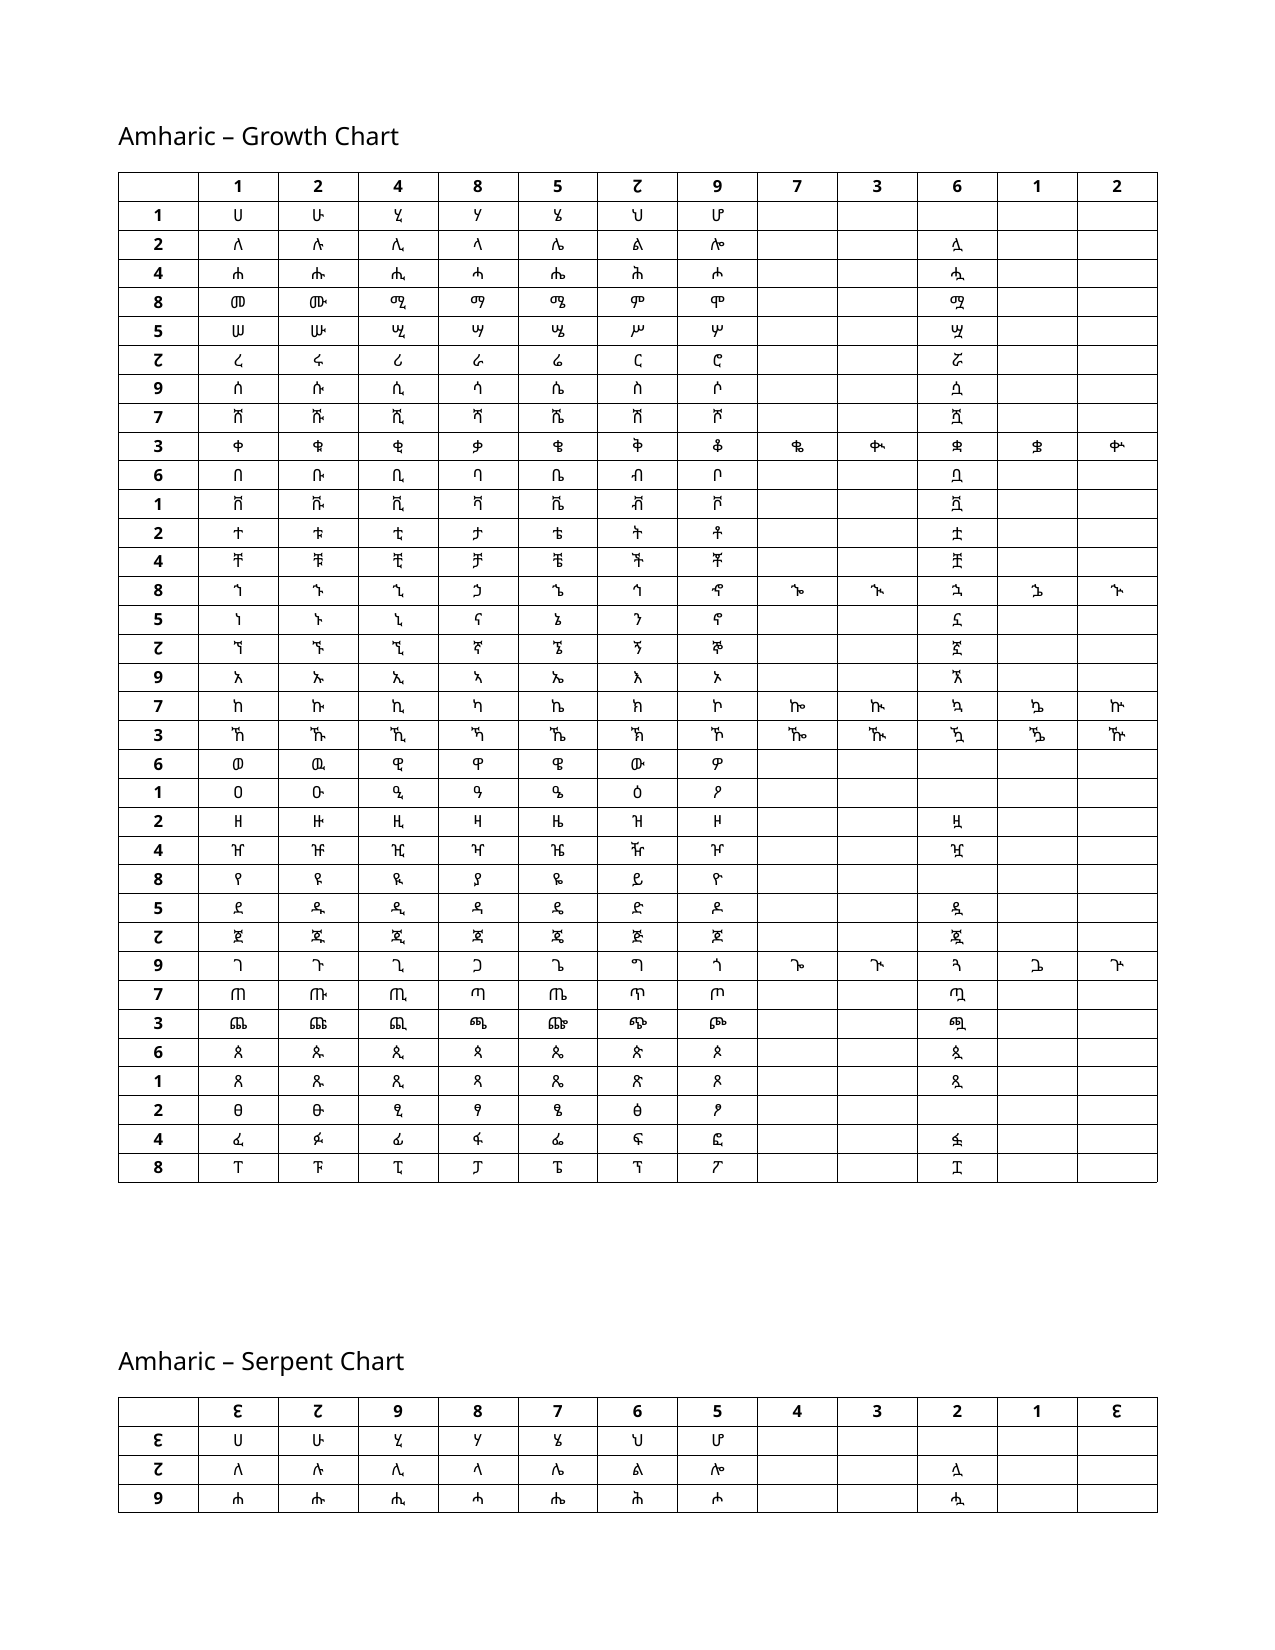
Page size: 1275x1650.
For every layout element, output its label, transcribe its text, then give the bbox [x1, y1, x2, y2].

table_cell ዷ [918, 894, 997, 922]
table_cell [758, 202, 837, 229]
table_cell ፄ [519, 1096, 597, 1124]
table_header 3 [838, 173, 917, 201]
table_cell [838, 981, 917, 1009]
table_cell ቡ [279, 461, 358, 489]
table_cell ቤ [519, 461, 597, 489]
table_cell [758, 808, 837, 836]
table_cell ሰ [199, 375, 278, 403]
table_cell ጎ [678, 952, 757, 980]
table_cell [918, 1096, 997, 1124]
table_cell ኔ [519, 606, 597, 633]
table_cell ዞ [678, 808, 757, 836]
table_cell 7 [119, 404, 198, 432]
table_cell ሻ [439, 404, 518, 432]
table_cell [1078, 750, 1157, 778]
table_cell ኙ [279, 635, 358, 662]
table_cell [758, 519, 837, 547]
table_cell [1078, 923, 1157, 951]
table_cell ሜ [519, 288, 597, 316]
table_cell [838, 375, 917, 403]
table_cell ዦ [678, 837, 757, 864]
table_cell ጕ [1078, 952, 1157, 980]
table_cell ፊ [359, 1125, 438, 1153]
table_cell ሯ [918, 346, 997, 374]
table_cell ጒ [838, 952, 917, 980]
table_header 5 [519, 173, 597, 201]
table_cell ጬ [519, 1010, 597, 1037]
table_cell ዮ [678, 865, 757, 893]
table_cell ኊ [838, 577, 917, 605]
table_cell ፗ [918, 1154, 997, 1182]
table_cell ሃ [439, 1427, 518, 1454]
table_cell [998, 346, 1077, 374]
table_cell [1078, 894, 1157, 922]
table_cell ሒ [359, 260, 438, 287]
table_cell [998, 750, 1077, 778]
table_cell ሗ [918, 1485, 997, 1512]
table_cell 2 [119, 519, 198, 547]
table_cell ኼ [519, 721, 597, 749]
table_cell [758, 981, 837, 1009]
table_cell ዋ [439, 750, 518, 778]
table_cell ቷ [918, 519, 997, 547]
table_cell [758, 317, 837, 345]
table_cell ሀ [199, 1427, 278, 1454]
table_cell ኍ [1078, 577, 1157, 605]
table_cell ፏ [918, 1125, 997, 1153]
table_cell ኚ [359, 635, 438, 662]
table_header [119, 173, 198, 201]
table_cell ዬ [519, 865, 597, 893]
table_cell [838, 1456, 917, 1483]
table_cell ቴ [519, 519, 597, 547]
table_cell ሱ [279, 375, 358, 403]
table_cell ኮ [678, 692, 757, 720]
table_cell ጿ [918, 1067, 997, 1095]
table_cell 9 [119, 375, 198, 403]
table_cell ጇ [918, 923, 997, 951]
table_header ↋ [199, 1398, 278, 1426]
table_cell ቃ [439, 433, 518, 460]
table_cell [838, 1485, 917, 1512]
table_cell [998, 231, 1077, 258]
table_cell ከ [199, 692, 278, 720]
table_cell ቂ [359, 433, 438, 460]
table_cell ክ [598, 692, 677, 720]
table_cell [838, 1125, 917, 1153]
table_header 3 [838, 1398, 917, 1426]
table_cell ዥ [598, 837, 677, 864]
table_cell [998, 606, 1077, 633]
table_cell [1078, 1427, 1157, 1454]
table_cell ኆ [678, 577, 757, 605]
table_cell ኾ [678, 721, 757, 749]
table_cell 8 [119, 865, 198, 893]
table_cell ጃ [439, 923, 518, 951]
table_cell [1078, 260, 1157, 287]
table_cell ዳ [439, 894, 518, 922]
table_cell ቼ [519, 548, 597, 576]
table_cell ያ [439, 865, 518, 893]
table_cell ር [598, 346, 677, 374]
table_cell 8 [119, 288, 198, 316]
table_cell ሐ [199, 260, 278, 287]
table_cell [1078, 1125, 1157, 1153]
table_cell 4 [119, 260, 198, 287]
table_cell [998, 375, 1077, 403]
table_cell ፃ [439, 1096, 518, 1124]
table_cell [838, 288, 917, 316]
table_cell ጭ [598, 1010, 677, 1037]
table_cell [998, 664, 1077, 691]
table_cell ህ [598, 202, 677, 229]
table_cell ኺ [359, 721, 438, 749]
table_cell ጽ [598, 1067, 677, 1095]
table_cell ቱ [279, 519, 358, 547]
table_cell ድ [598, 894, 677, 922]
table_cell ዝ [598, 808, 677, 836]
table_cell [1078, 490, 1157, 518]
table_cell ጓ [918, 952, 997, 980]
table_cell ፈ [199, 1125, 278, 1153]
table_cell ፒ [359, 1154, 438, 1182]
table_cell ኟ [918, 635, 997, 662]
table_cell [758, 1039, 837, 1066]
table_cell [998, 837, 1077, 864]
table_cell ጧ [918, 981, 997, 1009]
table_cell ል [598, 1456, 677, 1483]
table_cell [1078, 1154, 1157, 1182]
table_cell ቭ [598, 490, 677, 518]
table_cell [918, 1427, 997, 1454]
table_cell ኣ [439, 664, 518, 691]
table_cell ጤ [519, 981, 597, 1009]
table_cell [838, 923, 917, 951]
table_cell ቪ [359, 490, 438, 518]
table_header 8 [439, 173, 518, 201]
table_cell ሙ [279, 288, 358, 316]
table_header 1 [998, 1398, 1077, 1426]
table_cell ሶ [678, 375, 757, 403]
table_cell ዔ [519, 779, 597, 807]
table_cell ሄ [519, 1427, 597, 1454]
table_cell [1078, 865, 1157, 893]
table_cell ሉ [279, 231, 358, 258]
table_cell [838, 1096, 917, 1124]
table_header 8 [439, 1398, 518, 1426]
table_cell ቮ [678, 490, 757, 518]
table_cell በ [199, 461, 278, 489]
table_header 7 [758, 173, 837, 201]
table_cell ሲ [359, 375, 438, 403]
table_cell ሂ [359, 202, 438, 229]
table_cell [838, 519, 917, 547]
table_cell ሄ [519, 202, 597, 229]
table_cell ሹ [279, 404, 358, 432]
table_cell ጩ [279, 1010, 358, 1037]
table_cell ሌ [519, 1456, 597, 1483]
table_cell ሓ [439, 1485, 518, 1512]
table_cell ሑ [279, 1485, 358, 1512]
table_cell ዶ [678, 894, 757, 922]
table_cell ጔ [998, 952, 1077, 980]
table_cell ጫ [439, 1010, 518, 1037]
table_cell ገ [199, 952, 278, 980]
table_cell ጳ [439, 1039, 518, 1066]
table_cell [1078, 461, 1157, 489]
table_cell ጊ [359, 952, 438, 980]
table_cell ሥ [598, 317, 677, 345]
table_cell [998, 1125, 1077, 1153]
table_cell ጅ [598, 923, 677, 951]
table_cell ጱ [279, 1039, 358, 1066]
table_cell [1078, 808, 1157, 836]
table_cell 2 [119, 1096, 198, 1124]
table_cell ቬ [519, 490, 597, 518]
table_cell [838, 894, 917, 922]
table_cell [758, 288, 837, 316]
table_cell ጷ [918, 1039, 997, 1066]
table_cell [758, 635, 837, 662]
table_cell [838, 548, 917, 576]
table_cell ቲ [359, 519, 438, 547]
table_cell ሡ [279, 317, 358, 345]
table_cell ዢ [359, 837, 438, 864]
table_cell ኈ [758, 577, 837, 605]
table_cell ረ [199, 346, 278, 374]
table_cell [838, 865, 917, 893]
table_cell ቫ [439, 490, 518, 518]
table_header ↊ [279, 1398, 358, 1426]
table_cell ኑ [279, 606, 358, 633]
table_cell [838, 837, 917, 864]
table_cell [838, 664, 917, 691]
table_cell 9 [119, 664, 198, 691]
table_cell [998, 779, 1077, 807]
table_cell [918, 202, 997, 229]
table_cell የ [199, 865, 278, 893]
table_cell 3 [119, 721, 198, 749]
table_cell [1078, 635, 1157, 662]
table_cell [1078, 1039, 1157, 1066]
table_cell ጾ [678, 1067, 757, 1095]
table_cell ሊ [359, 231, 438, 258]
table_cell [1078, 231, 1157, 258]
table_cell ጸ [199, 1067, 278, 1095]
table_cell [758, 1067, 837, 1095]
table_cell ፉ [279, 1125, 358, 1153]
table_cell ጵ [598, 1039, 677, 1066]
table_cell ጡ [279, 981, 358, 1009]
table_cell ኧ [918, 664, 997, 691]
table_cell [838, 635, 917, 662]
table_cell ኒ [359, 606, 438, 633]
table_cell [1078, 779, 1157, 807]
table_cell ↊ [119, 923, 198, 951]
table_cell ኗ [918, 606, 997, 633]
table_cell 1 [119, 490, 198, 518]
table_cell ኛ [439, 635, 518, 662]
table_cell ም [598, 288, 677, 316]
table_cell [998, 519, 1077, 547]
table_cell ዉ [279, 750, 358, 778]
table_cell [998, 202, 1077, 229]
table_cell ዱ [279, 894, 358, 922]
table_cell ን [598, 606, 677, 633]
table_header 2 [1078, 173, 1157, 201]
table_cell ፆ [678, 1096, 757, 1124]
table_header 9 [359, 1398, 438, 1426]
table_cell ቨ [199, 490, 278, 518]
table_cell ቀ [199, 433, 278, 460]
table_cell ጐ [758, 952, 837, 980]
table_cell ነ [199, 606, 278, 633]
table_cell [1078, 404, 1157, 432]
table_cell [758, 1485, 837, 1512]
table_cell [758, 779, 837, 807]
table_cell ሸ [199, 404, 278, 432]
table_cell ቶ [678, 519, 757, 547]
table_cell 3 [119, 1010, 198, 1037]
table_cell [998, 894, 1077, 922]
table_cell 5 [119, 317, 198, 345]
table_cell [998, 461, 1077, 489]
table_cell ቻ [439, 548, 518, 576]
table_cell ሏ [918, 1456, 997, 1483]
table_cell ሳ [439, 375, 518, 403]
table_cell [1078, 837, 1157, 864]
table_cell [998, 1039, 1077, 1066]
table_cell [998, 288, 1077, 316]
table_cell [838, 808, 917, 836]
table_cell ኩ [279, 692, 358, 720]
table_cell ጉ [279, 952, 358, 980]
table_cell ፕ [598, 1154, 677, 1182]
table_cell ዟ [918, 808, 997, 836]
table_cell [1078, 317, 1157, 345]
table_cell ሊ [359, 1456, 438, 1483]
table_cell ኢ [359, 664, 438, 691]
table_cell ኬ [519, 692, 597, 720]
table_cell ሔ [519, 1485, 597, 1512]
table_cell [758, 1096, 837, 1124]
table_cell [1078, 202, 1157, 229]
table_cell ሗ [918, 260, 997, 287]
table_cell ቁ [279, 433, 358, 460]
table_cell [998, 1456, 1077, 1483]
table_cell ፓ [439, 1154, 518, 1182]
table_cell ኤ [519, 664, 597, 691]
table_cell 6 [119, 750, 198, 778]
table_cell ት [598, 519, 677, 547]
table_cell ለ [199, 231, 278, 258]
table_cell ሁ [279, 1427, 358, 1454]
table_cell ው [598, 750, 677, 778]
table_cell ኀ [199, 577, 278, 605]
table_cell 4 [119, 548, 198, 576]
table_cell ዖ [678, 779, 757, 807]
table_cell ቊ [838, 433, 917, 460]
table_cell 7 [119, 981, 198, 1009]
table_cell [758, 461, 837, 489]
table_cell ዐ [199, 779, 278, 807]
table_cell ቌ [998, 433, 1077, 460]
table_cell ቄ [519, 433, 597, 460]
table_cell 3 [119, 433, 198, 460]
table_cell ሌ [519, 231, 597, 258]
table_cell ኁ [279, 577, 358, 605]
table_cell ቧ [918, 461, 997, 489]
table_cell ሁ [279, 202, 358, 229]
table_cell ኸ [199, 721, 278, 749]
table_cell ኜ [519, 635, 597, 662]
table_cell ቺ [359, 548, 438, 576]
table_cell [758, 346, 837, 374]
table_cell ጯ [918, 1010, 997, 1037]
table_cell 1 [119, 1067, 198, 1095]
table_cell ጢ [359, 981, 438, 1009]
table_cell ሦ [678, 317, 757, 345]
table_cell ኹ [279, 721, 358, 749]
table_cell [838, 1154, 917, 1182]
table_cell [838, 750, 917, 778]
table_cell ህ [598, 1427, 677, 1454]
table_cell 2 [119, 231, 198, 258]
table_cell [998, 923, 1077, 951]
table_cell [838, 231, 917, 258]
table_cell አ [199, 664, 278, 691]
table_cell ራ [439, 346, 518, 374]
table_cell ሐ [199, 1485, 278, 1512]
table_cell ስ [598, 375, 677, 403]
table_cell ፁ [279, 1096, 358, 1124]
table_cell ጠ [199, 981, 278, 1009]
table_cell ↋ [119, 1427, 198, 1454]
table_cell ኘ [199, 635, 278, 662]
table_cell ኂ [359, 577, 438, 605]
table_cell ሖ [678, 1485, 757, 1512]
table_cell [758, 865, 837, 893]
table_cell ሕ [598, 260, 677, 287]
table_cell ↊ [119, 635, 198, 662]
table_cell [758, 260, 837, 287]
table_cell ባ [439, 461, 518, 489]
table_cell [758, 837, 837, 864]
table_cell ጥ [598, 981, 677, 1009]
table_cell ሂ [359, 1427, 438, 1454]
table_cell 1 [119, 202, 198, 229]
table_cell ዑ [279, 779, 358, 807]
table_cell ኳ [918, 692, 997, 720]
table_cell ዪ [359, 865, 438, 893]
table_cell ሞ [678, 288, 757, 316]
table_cell ዴ [519, 894, 597, 922]
table_cell [838, 1010, 917, 1037]
table_cell ግ [598, 952, 677, 980]
table_cell 4 [119, 1125, 198, 1153]
table_cell [758, 750, 837, 778]
table_cell ኌ [998, 577, 1077, 605]
table_cell ይ [598, 865, 677, 893]
table_cell 8 [119, 577, 198, 605]
table_cell [1078, 1456, 1157, 1483]
table_cell ጋ [439, 952, 518, 980]
table_cell ኝ [598, 635, 677, 662]
table_cell ሢ [359, 317, 438, 345]
table_cell ቯ [918, 490, 997, 518]
table_cell [1078, 375, 1157, 403]
table_header 1 [199, 173, 278, 201]
table_cell ጂ [359, 923, 438, 951]
table_cell [1078, 664, 1157, 691]
table_cell [838, 404, 917, 432]
table_cell [1078, 1067, 1157, 1095]
table_cell [838, 606, 917, 633]
table_cell ኴ [998, 692, 1077, 720]
table_cell ጀ [199, 923, 278, 951]
table_cell [758, 1010, 837, 1037]
table_cell 5 [119, 606, 198, 633]
table_cell [758, 375, 837, 403]
table_cell ሉ [279, 1456, 358, 1483]
table_cell ሚ [359, 288, 438, 316]
table_cell [918, 750, 997, 778]
table_cell [1078, 548, 1157, 576]
table_cell [1078, 606, 1157, 633]
table_cell ሣ [439, 317, 518, 345]
table_cell ጁ [279, 923, 358, 951]
table_cell ሎ [678, 231, 757, 258]
table_cell [998, 1485, 1077, 1512]
table_cell ዒ [359, 779, 438, 807]
table_cell [1078, 288, 1157, 316]
table_cell 6 [119, 1039, 198, 1066]
table_cell ሺ [359, 404, 438, 432]
table_cell [998, 981, 1077, 1009]
table_header 2 [279, 173, 358, 201]
table_cell [758, 1456, 837, 1483]
table_cell [758, 664, 837, 691]
table_cell [838, 260, 917, 287]
table_cell [998, 1096, 1077, 1124]
table_cell ፍ [598, 1125, 677, 1153]
table_cell ሑ [279, 260, 358, 287]
table_cell [758, 548, 837, 576]
table_cell ኻ [439, 721, 518, 749]
table_cell ጆ [678, 923, 757, 951]
table_cell ጮ [678, 1010, 757, 1037]
table_header 4 [758, 1398, 837, 1426]
table_header ↊ [598, 173, 677, 201]
table_cell [758, 231, 837, 258]
table_cell ሿ [918, 404, 997, 432]
table_cell ፖ [678, 1154, 757, 1182]
table_cell ዛ [439, 808, 518, 836]
table_cell ጲ [359, 1039, 438, 1066]
table_cell [758, 894, 837, 922]
table_header 5 [678, 1398, 757, 1426]
table_cell ፀ [199, 1096, 278, 1124]
table_cell ዅ [1078, 721, 1157, 749]
table_cell [998, 317, 1077, 345]
table_cell ተ [199, 519, 278, 547]
table_header 6 [918, 173, 997, 201]
table_cell [1078, 1010, 1157, 1037]
table_cell ላ [439, 231, 518, 258]
table_cell ለ [199, 1456, 278, 1483]
table_cell [838, 461, 917, 489]
table_cell ዣ [439, 837, 518, 864]
table_cell ጹ [279, 1067, 358, 1095]
table_cell ↊ [119, 1456, 198, 1483]
table_cell ጄ [519, 923, 597, 951]
table_cell ዡ [279, 837, 358, 864]
table_cell ጌ [519, 952, 597, 980]
table_cell ዂ [838, 721, 917, 749]
table_cell ጪ [359, 1010, 438, 1037]
table_cell ሆ [678, 202, 757, 229]
table_cell ቆ [678, 433, 757, 460]
table_cell ታ [439, 519, 518, 547]
table_cell ዩ [279, 865, 358, 893]
table_cell ሽ [598, 404, 677, 432]
table_cell ኽ [598, 721, 677, 749]
table_header 2 [918, 1398, 997, 1426]
table_cell ሃ [439, 202, 518, 229]
table_cell ፐ [199, 1154, 278, 1182]
table_cell ጺ [359, 1067, 438, 1095]
table_cell ጴ [519, 1039, 597, 1066]
table_cell [758, 1125, 837, 1153]
table_cell ሧ [918, 317, 997, 345]
table_cell [1078, 1096, 1157, 1124]
table_header [119, 1398, 198, 1426]
table_cell ጣ [439, 981, 518, 1009]
table_header ↋ [1078, 1398, 1157, 1426]
table_cell [998, 404, 1077, 432]
table_cell 4 [119, 837, 198, 864]
table_cell ኞ [678, 635, 757, 662]
table_cell ሩ [279, 346, 358, 374]
table_cell ዚ [359, 808, 438, 836]
table_cell ዎ [678, 750, 757, 778]
table_cell ዧ [918, 837, 997, 864]
table_cell ኖ [678, 606, 757, 633]
table_cell ኅ [598, 577, 677, 605]
table_cell ሎ [678, 1456, 757, 1483]
table_cell ዌ [519, 750, 597, 778]
table_cell ቦ [678, 461, 757, 489]
table_cell ሖ [678, 260, 757, 287]
table_cell [998, 1427, 1077, 1454]
table_cell ኦ [678, 664, 757, 691]
table_cell ሮ [678, 346, 757, 374]
table_cell [758, 606, 837, 633]
table_cell ሤ [519, 317, 597, 345]
table_cell [998, 1067, 1077, 1095]
table_cell መ [199, 288, 278, 316]
table_cell [998, 260, 1077, 287]
table_cell ዤ [519, 837, 597, 864]
table_cell ጦ [678, 981, 757, 1009]
table_cell [998, 548, 1077, 576]
table_cell ቹ [279, 548, 358, 576]
table_cell ሟ [918, 288, 997, 316]
table_cell ጰ [199, 1039, 278, 1066]
table_cell ች [598, 548, 677, 576]
table_cell ቩ [279, 490, 358, 518]
table_cell ሔ [519, 260, 597, 287]
table_cell ል [598, 231, 677, 258]
table_header 7 [519, 1398, 597, 1426]
table_cell [1078, 981, 1157, 1009]
table_cell ኃ [439, 577, 518, 605]
table_cell [838, 779, 917, 807]
table_cell [758, 923, 837, 951]
table_cell ላ [439, 1456, 518, 1483]
table_cell ቸ [199, 548, 278, 576]
table_header 6 [598, 1398, 677, 1426]
table_cell ሓ [439, 260, 518, 287]
table_cell ዄ [998, 721, 1077, 749]
table_cell [838, 1067, 917, 1095]
table_cell ቍ [1078, 433, 1157, 460]
text Amharic – Growth Chart [118, 118, 1157, 152]
table_cell ጼ [519, 1067, 597, 1095]
table_cell ቅ [598, 433, 677, 460]
table_cell 6 [119, 461, 198, 489]
table_cell ሀ [199, 202, 278, 229]
table_cell 7 [119, 692, 198, 720]
table_cell ፎ [678, 1125, 757, 1153]
table_cell ዀ [758, 721, 837, 749]
table_cell ቢ [359, 461, 438, 489]
table_cell [838, 1039, 917, 1066]
table_cell [998, 808, 1077, 836]
table_cell ጻ [439, 1067, 518, 1095]
table_cell ጨ [199, 1010, 278, 1037]
table_cell 5 [119, 894, 198, 922]
table_cell ↊ [119, 346, 198, 374]
table_cell ማ [439, 288, 518, 316]
table_cell ኡ [279, 664, 358, 691]
table_cell ፌ [519, 1125, 597, 1153]
table_cell ፅ [598, 1096, 677, 1124]
text Amharic – Serpent Chart [118, 1343, 1157, 1377]
table_cell [998, 1154, 1077, 1182]
table_header 1 [998, 173, 1077, 201]
table_cell [838, 317, 917, 345]
table_cell [998, 490, 1077, 518]
table_cell 2 [119, 808, 198, 836]
table_cell ዊ [359, 750, 438, 778]
table_cell [1078, 1485, 1157, 1512]
table_cell ሏ [918, 231, 997, 258]
table_cell ሾ [678, 404, 757, 432]
table_cell ፋ [439, 1125, 518, 1153]
table_header 4 [359, 173, 438, 201]
table_cell [1078, 346, 1157, 374]
table_cell ወ [199, 750, 278, 778]
table_cell [998, 1010, 1077, 1037]
table_cell [758, 1427, 837, 1454]
table_cell ብ [598, 461, 677, 489]
table_cell እ [598, 664, 677, 691]
table_cell ዃ [918, 721, 997, 749]
table_cell ቈ [758, 433, 837, 460]
table_cell [918, 865, 997, 893]
table_cell [1078, 519, 1157, 547]
table_cell [758, 404, 837, 432]
table_cell ሪ [359, 346, 438, 374]
table_cell ሼ [519, 404, 597, 432]
table_cell ዠ [199, 837, 278, 864]
table_cell ሆ [678, 1427, 757, 1454]
table_cell [838, 1427, 917, 1454]
table_cell 8 [119, 1154, 198, 1182]
table_cell ኪ [359, 692, 438, 720]
table_cell [918, 779, 997, 807]
table_cell ሠ [199, 317, 278, 345]
table_cell ኵ [1078, 692, 1157, 720]
table_header 9 [678, 173, 757, 201]
table_cell 9 [119, 1485, 198, 1512]
table_cell ዜ [519, 808, 597, 836]
table_cell ኰ [758, 692, 837, 720]
table_cell ካ [439, 692, 518, 720]
table_cell 9 [119, 952, 198, 980]
table_cell ዙ [279, 808, 358, 836]
table_cell [998, 635, 1077, 662]
table_cell [838, 490, 917, 518]
table_cell [838, 346, 917, 374]
table_cell [838, 202, 917, 229]
table_cell ኋ [918, 577, 997, 605]
table_cell ኄ [519, 577, 597, 605]
table_cell ዲ [359, 894, 438, 922]
table_cell ቾ [678, 548, 757, 576]
table_cell ፂ [359, 1096, 438, 1124]
table_cell ዘ [199, 808, 278, 836]
table_cell ሒ [359, 1485, 438, 1512]
table_cell ደ [199, 894, 278, 922]
table_cell ቋ [918, 433, 997, 460]
table_cell [758, 1154, 837, 1182]
table_cell ዓ [439, 779, 518, 807]
table_cell ና [439, 606, 518, 633]
table_cell ሷ [918, 375, 997, 403]
table_cell ኲ [838, 692, 917, 720]
table_cell ፑ [279, 1154, 358, 1182]
table_cell ሬ [519, 346, 597, 374]
table_cell ሕ [598, 1485, 677, 1512]
table_cell ሴ [519, 375, 597, 403]
table_cell ጶ [678, 1039, 757, 1066]
table_cell ቿ [918, 548, 997, 576]
table_cell ዕ [598, 779, 677, 807]
table_cell [998, 865, 1077, 893]
table_cell 1 [119, 779, 198, 807]
table_cell ፔ [519, 1154, 597, 1182]
table_cell [758, 490, 837, 518]
